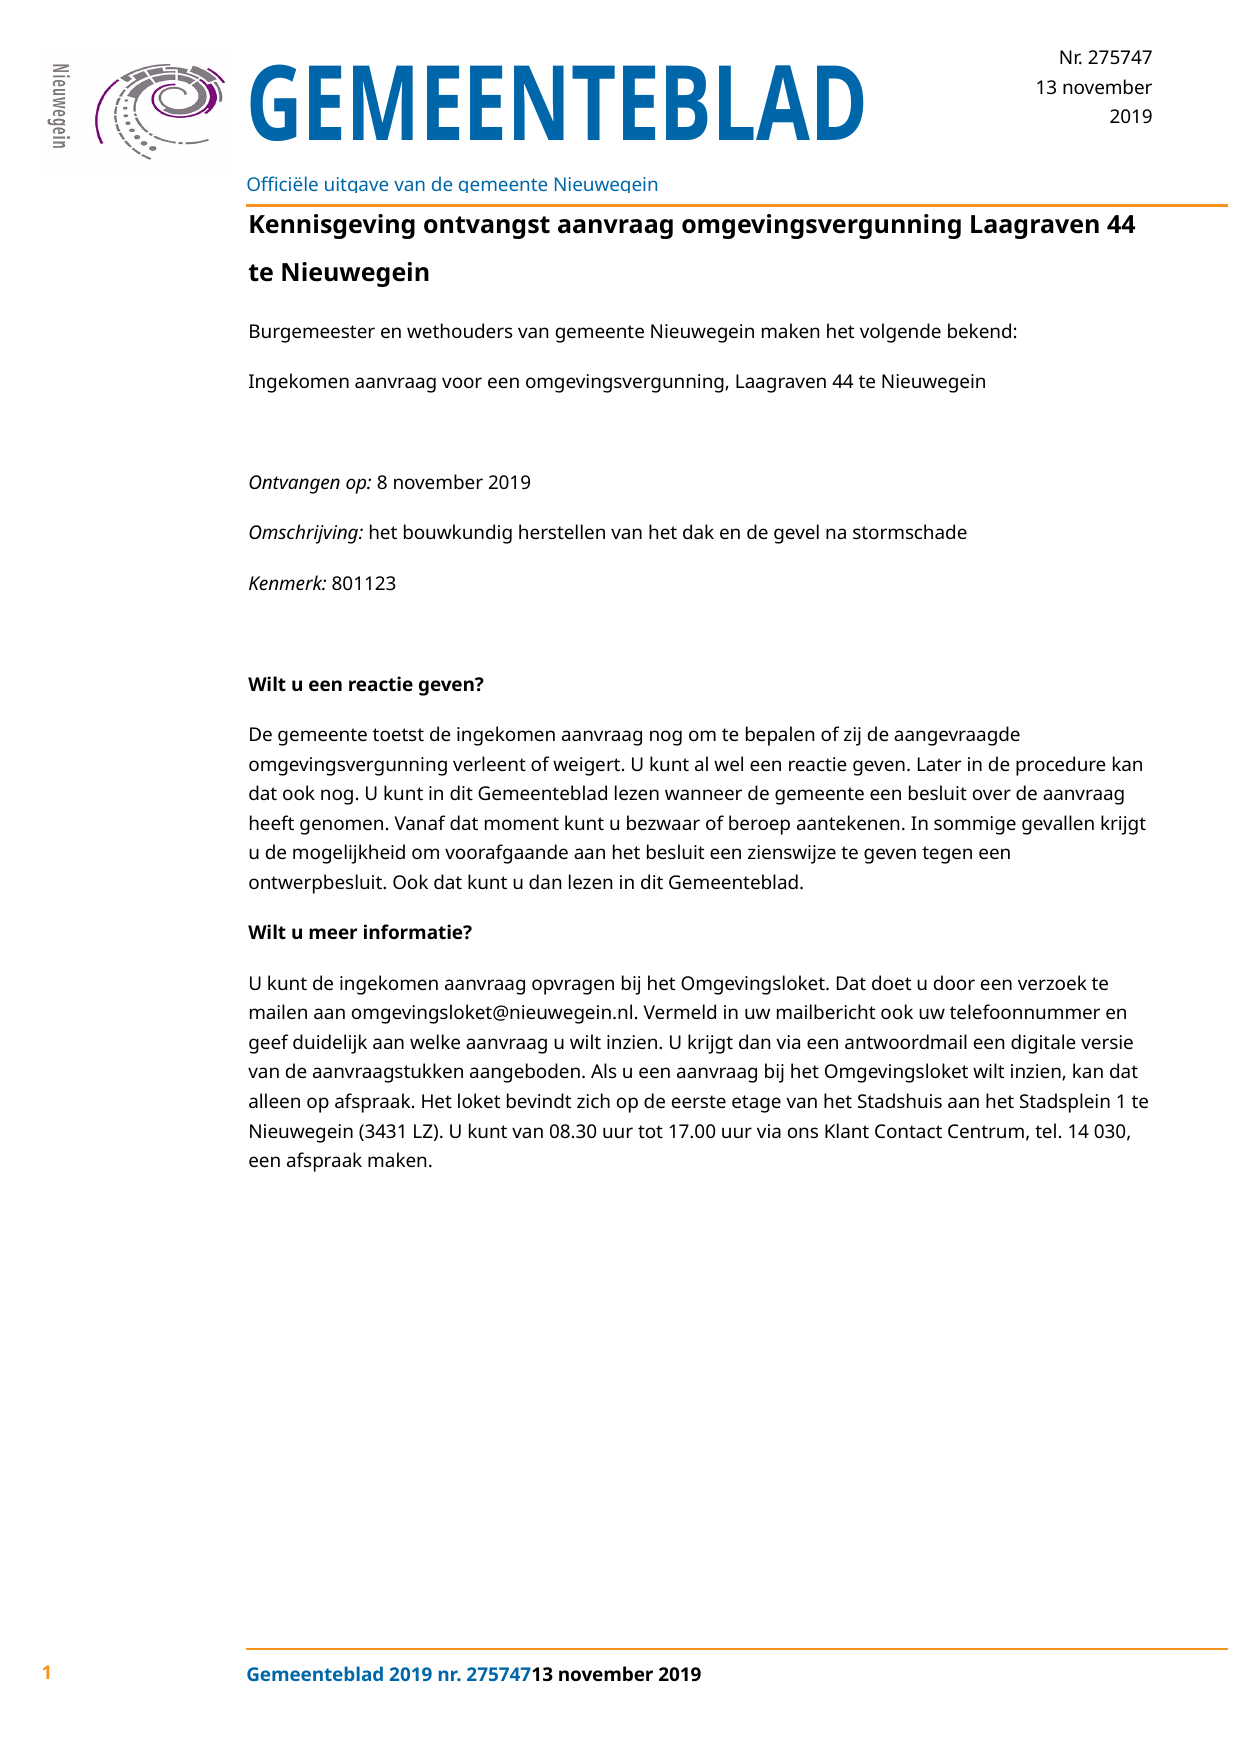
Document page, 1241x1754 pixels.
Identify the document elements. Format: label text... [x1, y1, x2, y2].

text Ontvangen op: 8 november 2019 [248, 469, 1152, 495]
text Wilt u meer informatie? [248, 919, 1152, 945]
text De gemeente toetst de ingekomen aanvraag nog om te bepalen of zij de aangevraagde omgevingsvergunning verleent of weigert. U kunt al wel een reactie geven. Later in de procedure kan dat ook nog. U kunt in dit Gemeenteblad lezen wanneer de gemeente een besluit over de aanvraag heeft genomen. Vanaf dat moment kunt u bezwaar of beroep aantekenen. In sommige gevallen krijgt u de mogelijkheid om voorafgaande aan het besluit een zienswijze te geven tegen een ontwerpbesluit. Ook dat kunt u dan lezen in dit Gemeenteblad. [248, 721, 1152, 895]
picture [41, 47, 231, 172]
text Wilt u een reactie geven? [248, 671, 1152, 697]
text U kunt de ingekomen aanvraag opvragen bij het Omgevingsloket. Dat doet u door een verzoek te mailen aan omgevingsloket@nieuwegein.nl. Vermeld in uw mailbericht ook uw telefoonnummer en geef duidelijk aan welke aanvraag u wilt inzien. U krijgt dan via een antwoordmail een digitale versie van de aanvraagstukken aangeboden. Als u een aanvraag bij het Omgevingsloket wilt inzien, kan dat alleen op afspraak. Het loket bevindt zich op de eerste etage van het Stadshuis aan het Stadsplein 1 te Nieuwegein (3431 LZ). U kunt van 08.30 uur tot 17.00 uur via ons Klant Contact Centrum, tel. 14 030, een afspraak maken. [248, 970, 1152, 1173]
text Kenmerk: 801123 [248, 570, 1152, 596]
text Burgemeester en wethouders van gemeente Nieuwegein maken het volgende bekend: [248, 318, 1152, 344]
text Ingekomen aanvraag voor een omgevingsvergunning, Laagraven 44 te Nieuwegein [248, 368, 1152, 394]
text Omschrijving: het bouwkundig herstellen van het dak en de gevel na stormschade [248, 519, 1152, 545]
text Kennisgeving ontvangst aanvraag omgevingsvergunning Laagraven 44 te Nieuwegein [248, 207, 1152, 288]
